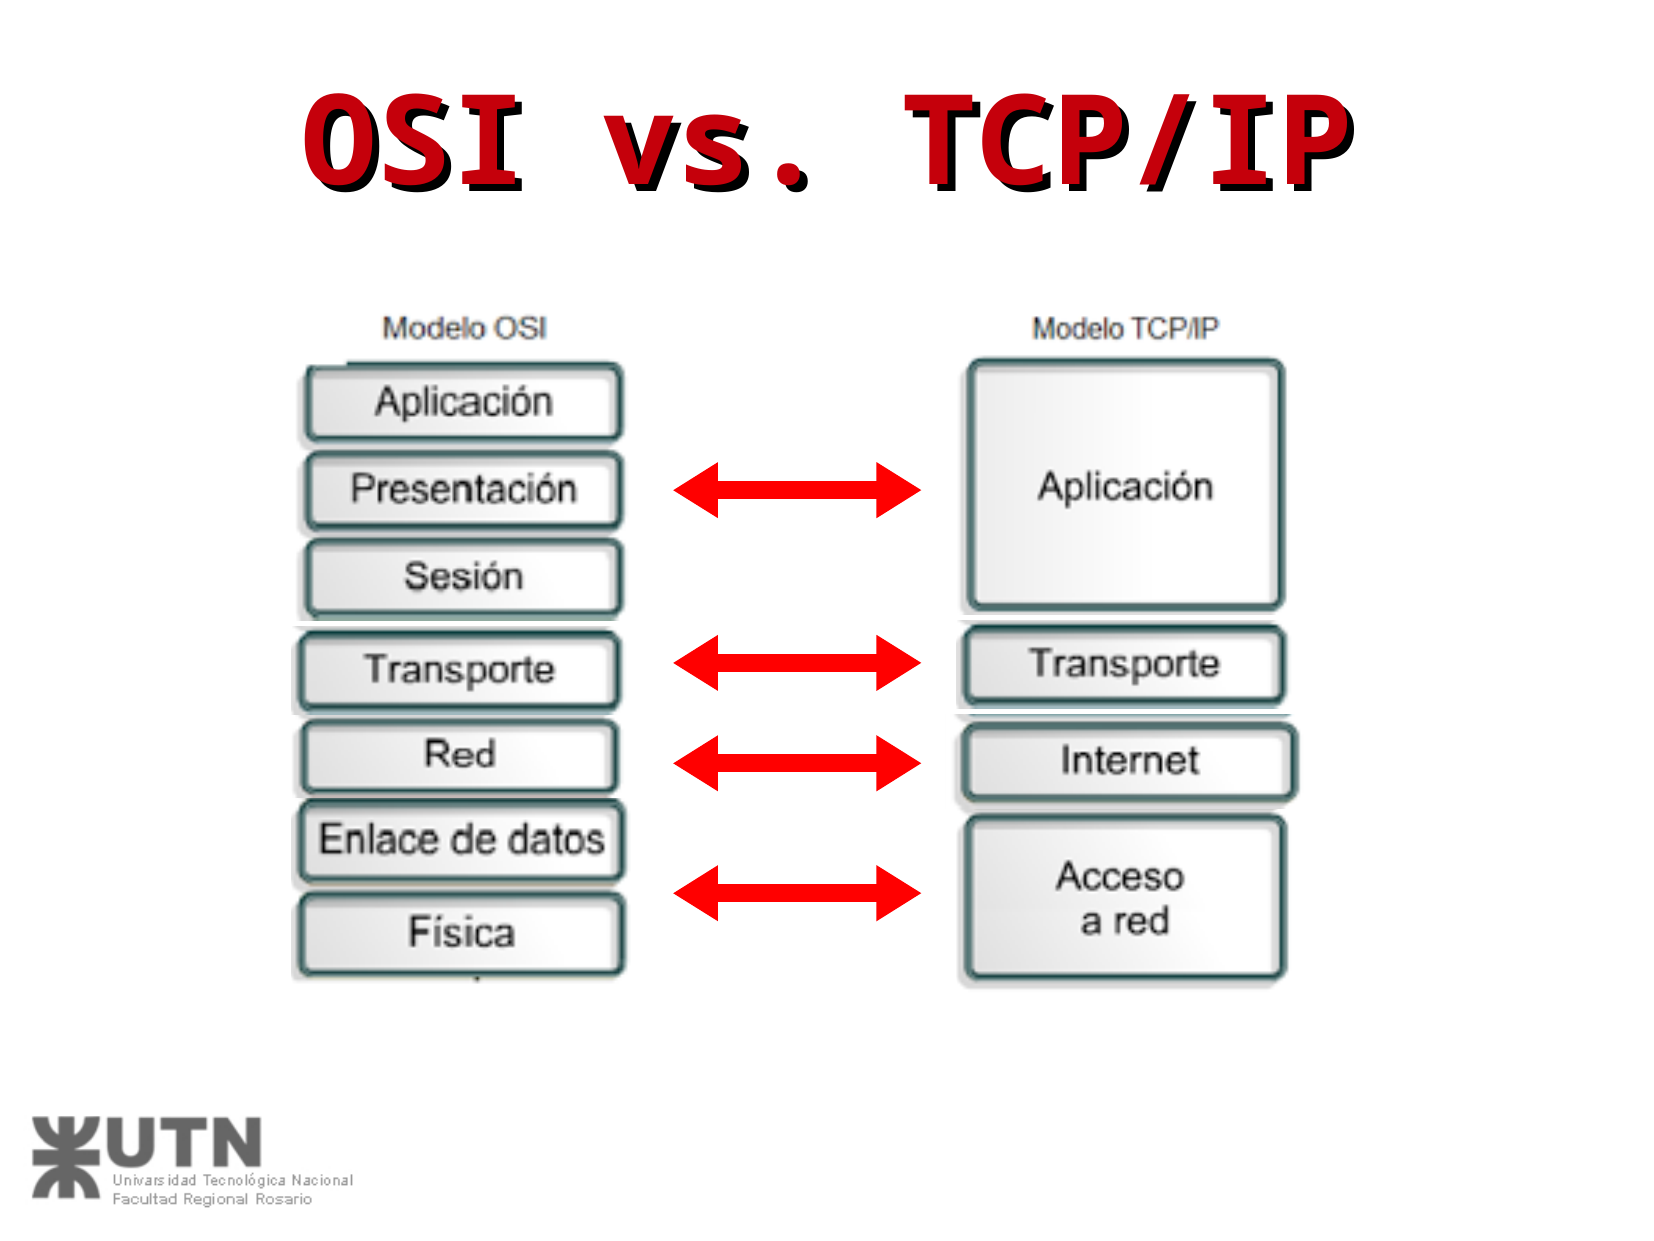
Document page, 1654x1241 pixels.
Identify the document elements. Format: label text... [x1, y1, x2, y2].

picture [23, 1104, 362, 1217]
picture [944, 714, 1312, 998]
picture [956, 304, 1298, 615]
picture [291, 626, 674, 987]
picture [295, 312, 638, 621]
title OSI vs. TCP/IP [0, 47, 1654, 225]
picture [956, 620, 1339, 709]
